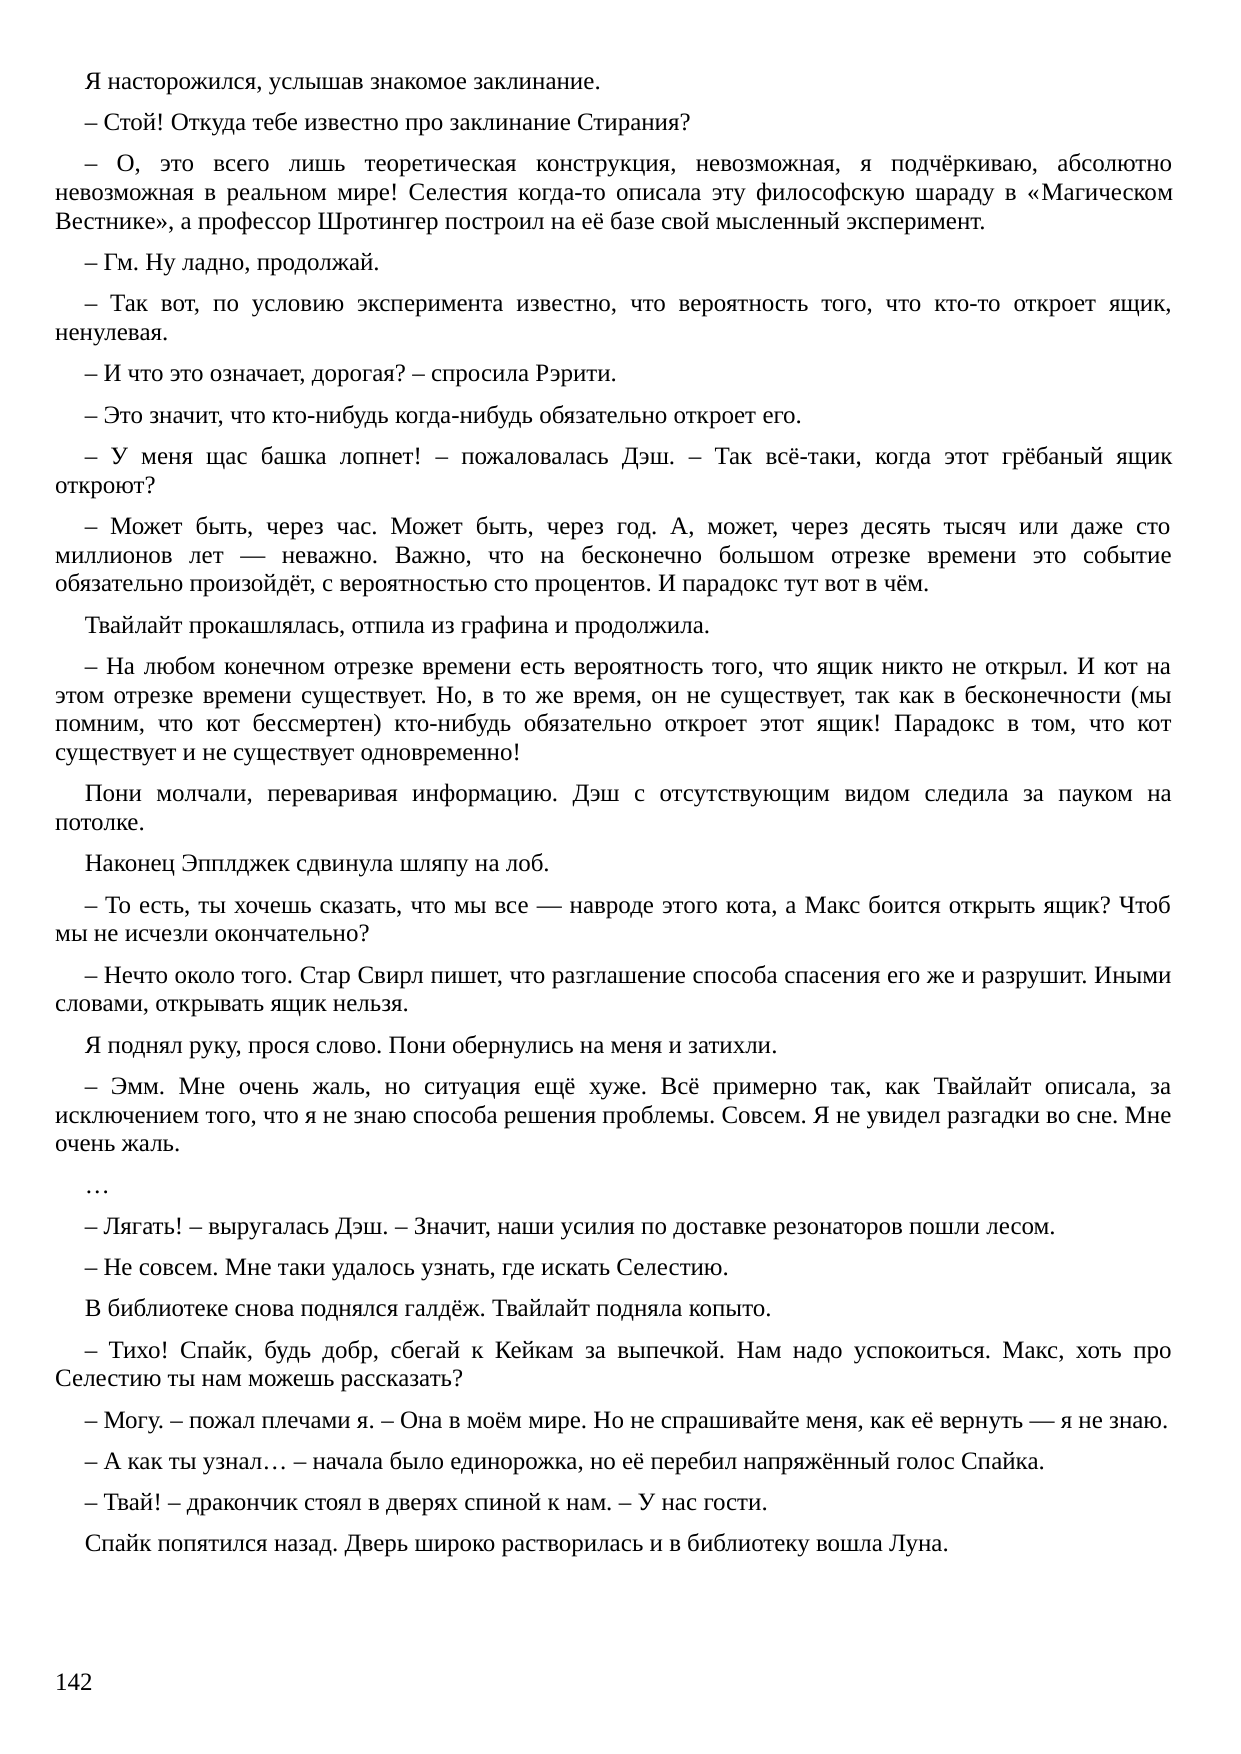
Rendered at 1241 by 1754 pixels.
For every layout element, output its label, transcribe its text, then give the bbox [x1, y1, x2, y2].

text – И что это означает, дорогая? – спросила Рэрити. [55, 358, 1173, 387]
text Твайлайт прокашлялась, отпила из графина и продолжила. [55, 610, 1173, 638]
text – Могу. – пожал плечами я. – Она в моём мире. Но не спрашивайте меня, как её вернуть — я не знаю. [55, 1405, 1173, 1433]
text – На любом конечном отрезке времени есть вероятность того, что ящик никто не открыл. И кот на этом отрезке времени существует. Но, в то же время, он не существует, так как в бесконечности (мы помним, что кот бессмертен) кто-нибудь обязательно откроет этот ящик! Парадокс в том, что кот существует и не существует одновременно! [55, 651, 1173, 766]
text Пони молчали, переваривая информацию. Дэш с отсутствующим видом следила за пауком на потолке. [55, 778, 1173, 836]
text – Гм. Ну ладно, продолжай. [55, 247, 1173, 276]
text Наконец Эпплджек сдвинула шляпу на лоб. [55, 848, 1173, 877]
text – Твай! – дракончик стоял в дверях спиной к нам. – У нас гости. [55, 1487, 1173, 1516]
text – Может быть, через час. Может быть, через год. А, может, через десять тысяч или даже сто миллионов лет — неважно. Важно, что на бесконечно большом отрезке времени это событие обязательно произойдёт, с вероятностью сто процентов. И парадокс тут вот в чём. [55, 511, 1173, 597]
text – А как ты узнал… – начала было единорожка, но её перебил напряжённый голос Спайка. [55, 1446, 1173, 1475]
text – У меня щас башка лопнет! – пожаловалась Дэш. – Так всё-таки, когда этот грёбаный ящик откроют? [55, 441, 1173, 498]
text – Это значит, что кто-нибудь когда-нибудь обязательно откроет его. [55, 400, 1173, 428]
text – Лягать! – выругалась Дэш. – Значит, наши усилия по доставке резонаторов пошли лесом. [55, 1211, 1173, 1240]
text – Эмм. Мне очень жаль, но ситуация ещё хуже. Всё примерно так, как Твайлайт описала, за исключением того, что я не знаю способа решения проблемы. Совсем. Я не увидел разгадки во сне. Мне очень жаль. [55, 1071, 1173, 1157]
text – Тихо! Спайк, будь добр, сбегай к Кейкам за выпечкой. Нам надо успокоиться. Макс, хоть про Селестию ты нам можешь рассказать? [55, 1335, 1173, 1392]
text – Так вот, по условию эксперимента известно, что вероятность того, что кто-то откроет ящик, ненулевая. [55, 288, 1173, 346]
text Я насторожился, услышав знакомое заклинание. [55, 66, 1173, 95]
text – Не совсем. Мне таки удалось узнать, где искать Селестию. [55, 1252, 1173, 1281]
text – Нечто около того. Стар Свирл пишет, что разглашение способа спасения его же и разрушит. Иными словами, открывать ящик нельзя. [55, 960, 1173, 1017]
text Спайк попятился назад. Дверь широко растворилась и в библиотеку вошла Луна. [55, 1528, 1173, 1557]
text … [55, 1170, 1173, 1198]
text В библиотеке снова поднялся галдёж. Твайлайт подняла копыто. [55, 1293, 1173, 1322]
text Я поднял руку, прося слово. Пони обернулись на меня и затихли. [55, 1030, 1173, 1058]
text – То есть, ты хочешь сказать, что мы все — навроде этого кота, а Макс боится открыть ящик? Чтоб мы не исчезли окончательно? [55, 890, 1173, 947]
text – О, это всего лишь теоретическая конструкция, невозможная, я подчёркиваю, абсолютно невозможная в реальном мире! Селестия когда-то описала эту философскую шараду в «Магическом Вестнике», а профессор Шротингер построил на её базе свой мысленный эксперимент. [55, 148, 1173, 235]
text – Стой! Откуда тебе известно про заклинание Стирания? [55, 107, 1173, 136]
